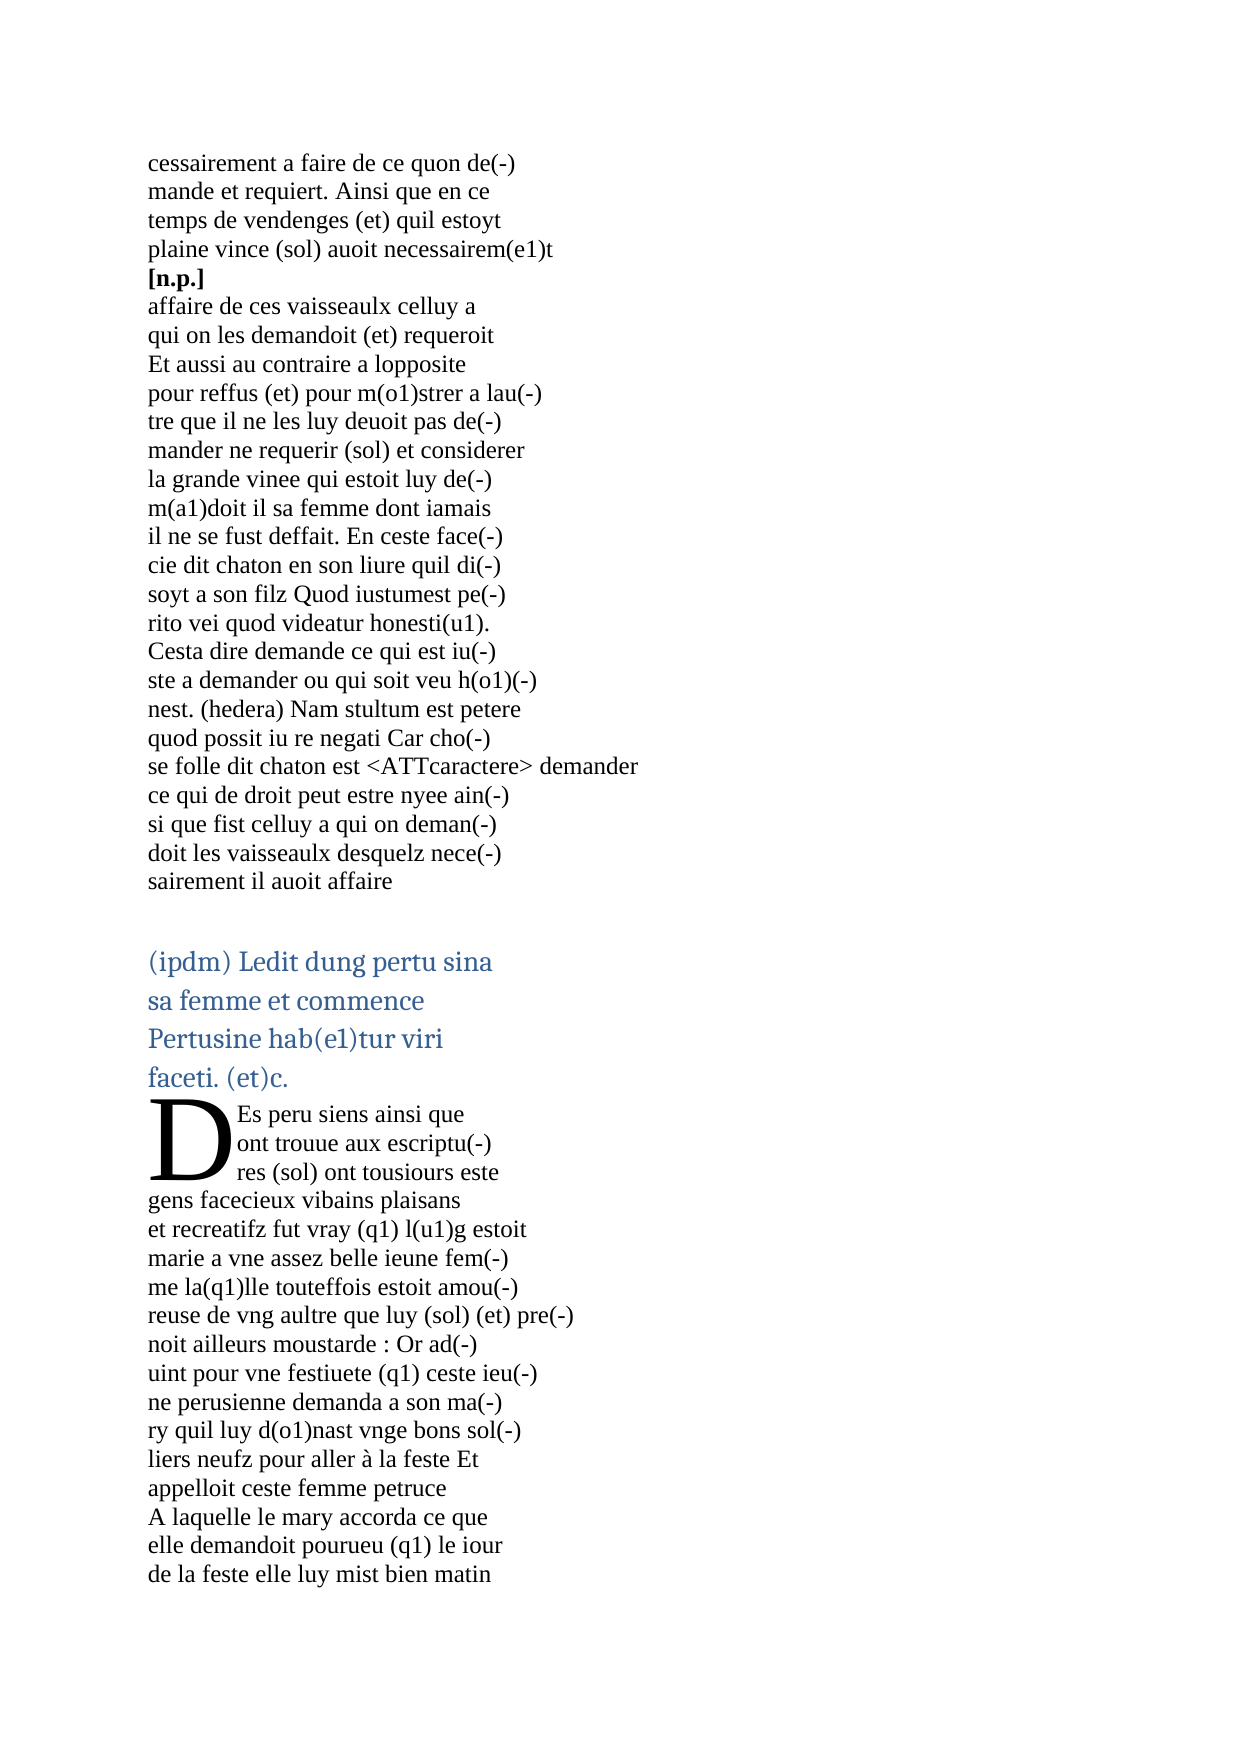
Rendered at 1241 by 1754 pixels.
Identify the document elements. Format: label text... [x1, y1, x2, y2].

text DEs peru siens ainsi que ont trouue aux escriptu(-) res (sol) ont tousiours este gens facecieux vibains plaisans et recreatifz fut vray (q1) l(u1)g estoit marie a vne assez belle ieune fem(-) me la(q1)lle touteffois estoit amou(-) reuse de vng aultre que luy (sol) (et) pre(-) noit ailleurs moustarde : Or ad(-) uint pour vne festiuete (q1) ceste ieu(-) ne perusienne demanda a son ma(-) ry quil luy d(o1)nast vnge bons sol(-) liers neufz pour aller à la feste Et appelloit ceste femme petruce A laquelle le mary accorda ce que elle demandoit pourueu (q1) le iour de la feste elle luy mist bien matin [148, 1099, 1093, 1588]
text cessairement a faire de ce quon de(-) mande et requiert. Ainsi que en ce temps de vendenges (et) quil estoyt plaine vince (sol) auoit necessairem(e1)t [n.p.] affaire de ces vaisseaulx celluy a qui on les demandoit (et) requeroit Et aussi au contraire a lopposite pour reffus (et) pour m(o1)strer a lau(-) tre que il ne les luy deuoit pas de(-) mander ne requerir (sol) et considerer la grande vinee qui estoit luy de(-) m(a1)doit il sa femme dont iamais il ne se fust deffait. En ceste face(-) cie dit chaton en son liure quil di(-) soyt a son filz Quod iustumest pe(-) rito vei quod videatur honesti(u1). Cesta dire demande ce qui est iu(-) ste a demander ou qui soit veu h(o1)(-) nest. (hedera) Nam stultum est petere quod possit iu re negati Car cho(-) se folle dit chaton est <ATTcaractere> demander ce qui de droit peut estre nyee ain(-) si que fist celluy a qui on deman(-) doit les vaisseaulx desquelz nece(-) sairement il auoit affaire [148, 148, 1093, 895]
subtitle (ipdm) Ledit dung pertu sina sa femme et commence Pertusine hab(e1)tur viri faceti. (et)c. [148, 945, 1093, 1094]
